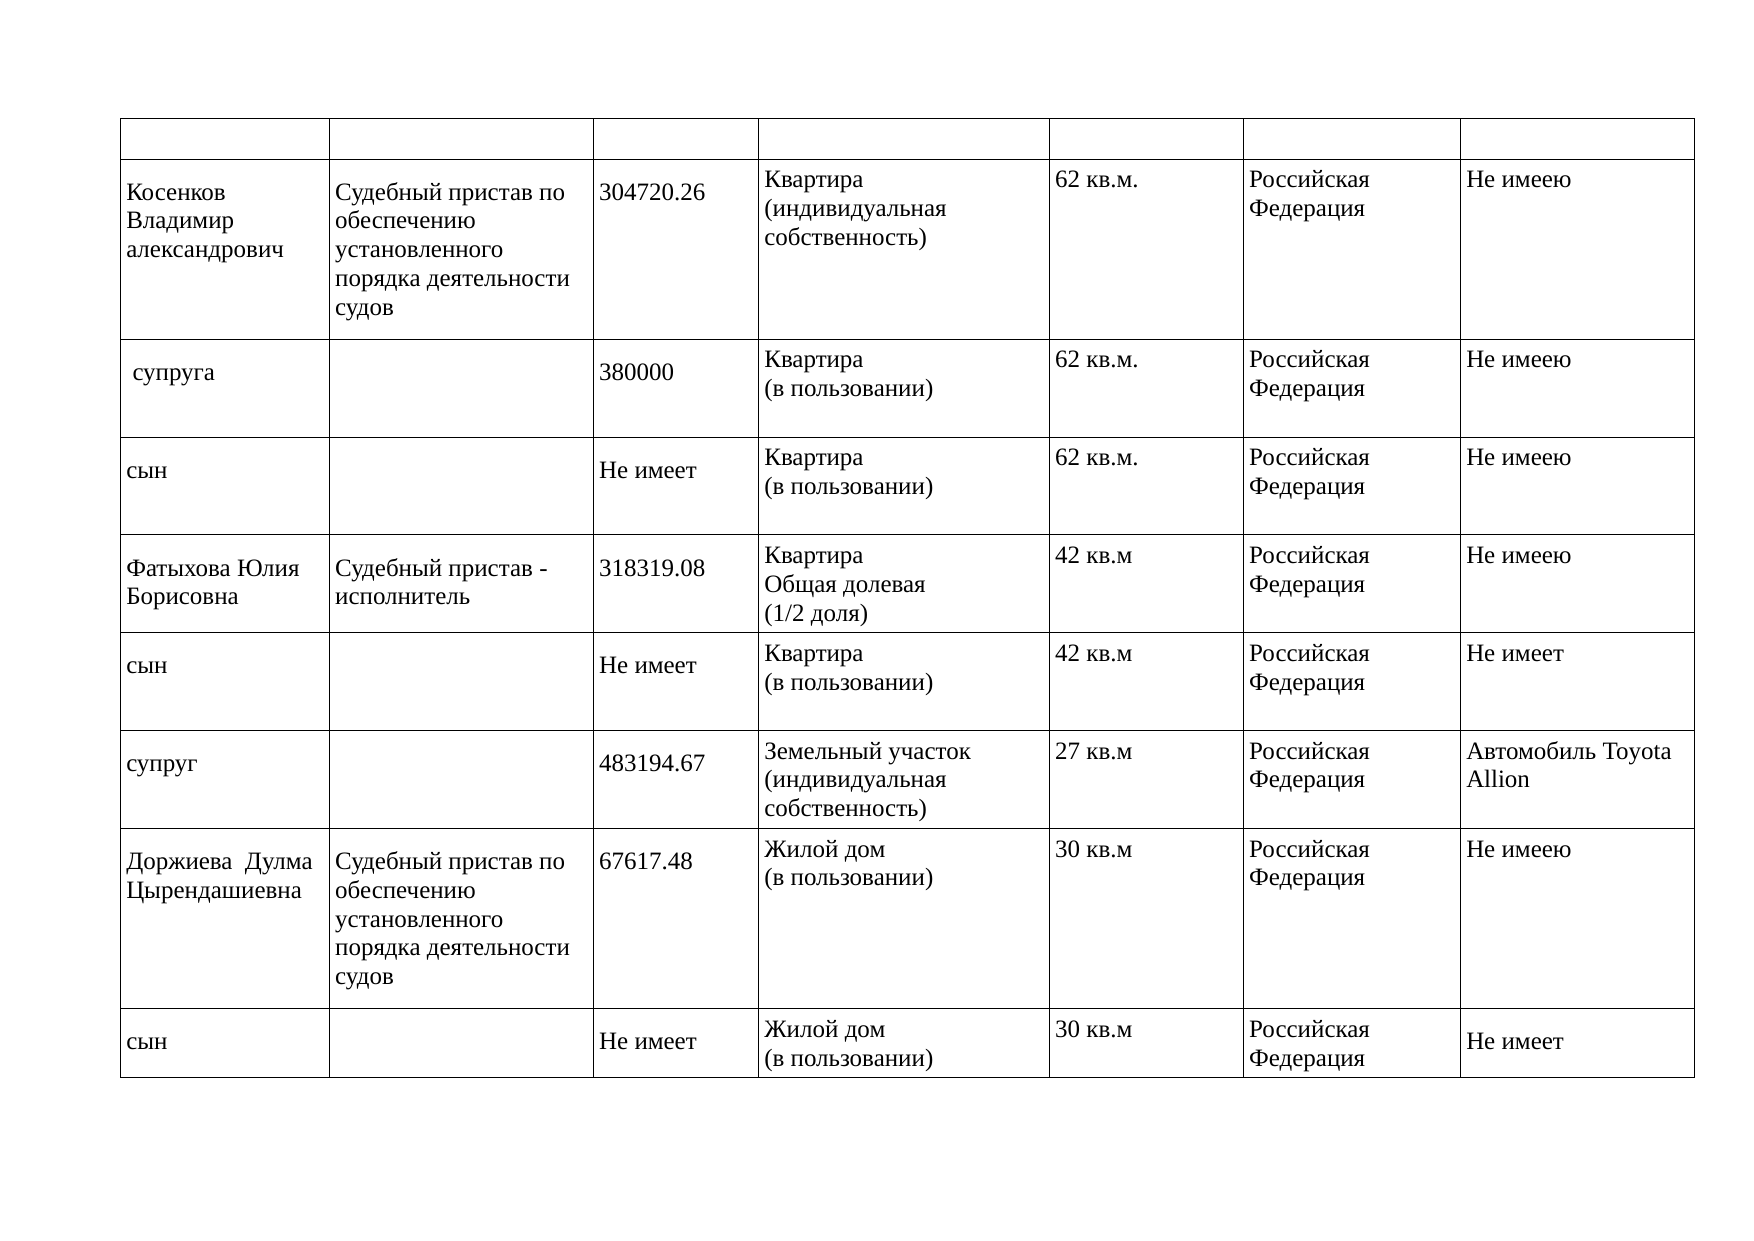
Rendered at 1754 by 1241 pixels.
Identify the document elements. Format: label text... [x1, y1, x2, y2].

table_cell 30 кв.м [1050, 829, 1243, 1008]
table_cell Не имеею [1461, 535, 1694, 632]
table_cell сын [121, 1009, 329, 1077]
table_cell Российская Федерация [1244, 160, 1460, 339]
table_cell Российская Федерация [1244, 633, 1460, 730]
table_cell Российская Федерация [1244, 829, 1460, 1008]
table_cell [759, 119, 1049, 158]
table_cell Автомобиль Toyota Allion [1461, 731, 1694, 828]
table_cell [121, 119, 329, 158]
table_cell 42 кв.м [1050, 535, 1243, 632]
table_cell 30 кв.м [1050, 1009, 1243, 1077]
table_cell [330, 119, 593, 158]
table_cell Не имеет [1461, 633, 1694, 730]
table_cell Судебный пристав по обеспечению установленного порядка деятельности судов [330, 829, 593, 1008]
table_cell Российская Федерация [1244, 731, 1460, 828]
table_cell Доржиева Дулма Цырендашиевна [121, 829, 329, 1008]
table_cell Жилой дом (в пользовании) [759, 1009, 1049, 1077]
table_cell сын [121, 438, 329, 534]
table_cell [1244, 119, 1460, 158]
table_cell сын [121, 633, 329, 730]
table_cell Квартира Общая долевая (1/2 доля) [759, 535, 1049, 632]
table_cell 483194,67 [594, 731, 758, 828]
table_cell 304720,26 [594, 160, 758, 339]
table_cell Не имеею [1461, 438, 1694, 534]
table_cell супруг [121, 731, 329, 828]
table_cell Российская Федерация [1244, 340, 1460, 437]
table_cell [330, 633, 593, 730]
table_cell [1050, 119, 1243, 158]
table_cell Не имеет [1461, 1009, 1694, 1077]
table_cell Косенков Владимир александрович [121, 160, 329, 339]
table_cell Не имеет [594, 633, 758, 730]
table_cell супруга [121, 340, 329, 437]
table_cell Фатыхова Юлия Борисовна [121, 535, 329, 632]
table_cell 318319,08 [594, 535, 758, 632]
table_cell [594, 119, 758, 158]
table_cell Российская Федерация [1244, 535, 1460, 632]
table_cell [330, 340, 593, 437]
table_cell 62 кв.м. [1050, 160, 1243, 339]
table_cell 27 кв.м [1050, 731, 1243, 828]
table_cell [330, 1009, 593, 1077]
table_cell Не имеет [594, 438, 758, 534]
table_cell [330, 731, 593, 828]
table_cell Квартира (в пользовании) [759, 340, 1049, 437]
table_cell Судебный пристав по обеспечению установленного порядка деятельности судов [330, 160, 593, 339]
table_cell 62 кв.м. [1050, 438, 1243, 534]
table_cell Российская Федерация [1244, 438, 1460, 534]
table_cell Не имеет [594, 1009, 758, 1077]
table_cell Квартира (индивидуальная собственность) [759, 160, 1049, 339]
table_cell [330, 438, 593, 534]
table_cell Российская Федерация [1244, 1009, 1460, 1077]
table_cell Квартира (в пользовании) [759, 633, 1049, 730]
table_cell 67617,48 [594, 829, 758, 1008]
table_cell Жилой дом (в пользовании) [759, 829, 1049, 1008]
table_cell 62 кв.м. [1050, 340, 1243, 437]
table_cell 380000 [594, 340, 758, 437]
table_cell Судебный пристав -исполнитель [330, 535, 593, 632]
table_cell [1461, 119, 1694, 158]
table_cell Не имеею [1461, 340, 1694, 437]
table_cell Не имеею [1461, 160, 1694, 339]
table_cell Не имеею [1461, 829, 1694, 1008]
table_cell 42 кв.м [1050, 633, 1243, 730]
table_cell Земельный участок (индивидуальная собственность) [759, 731, 1049, 828]
table_cell Квартира (в пользовании) [759, 438, 1049, 534]
